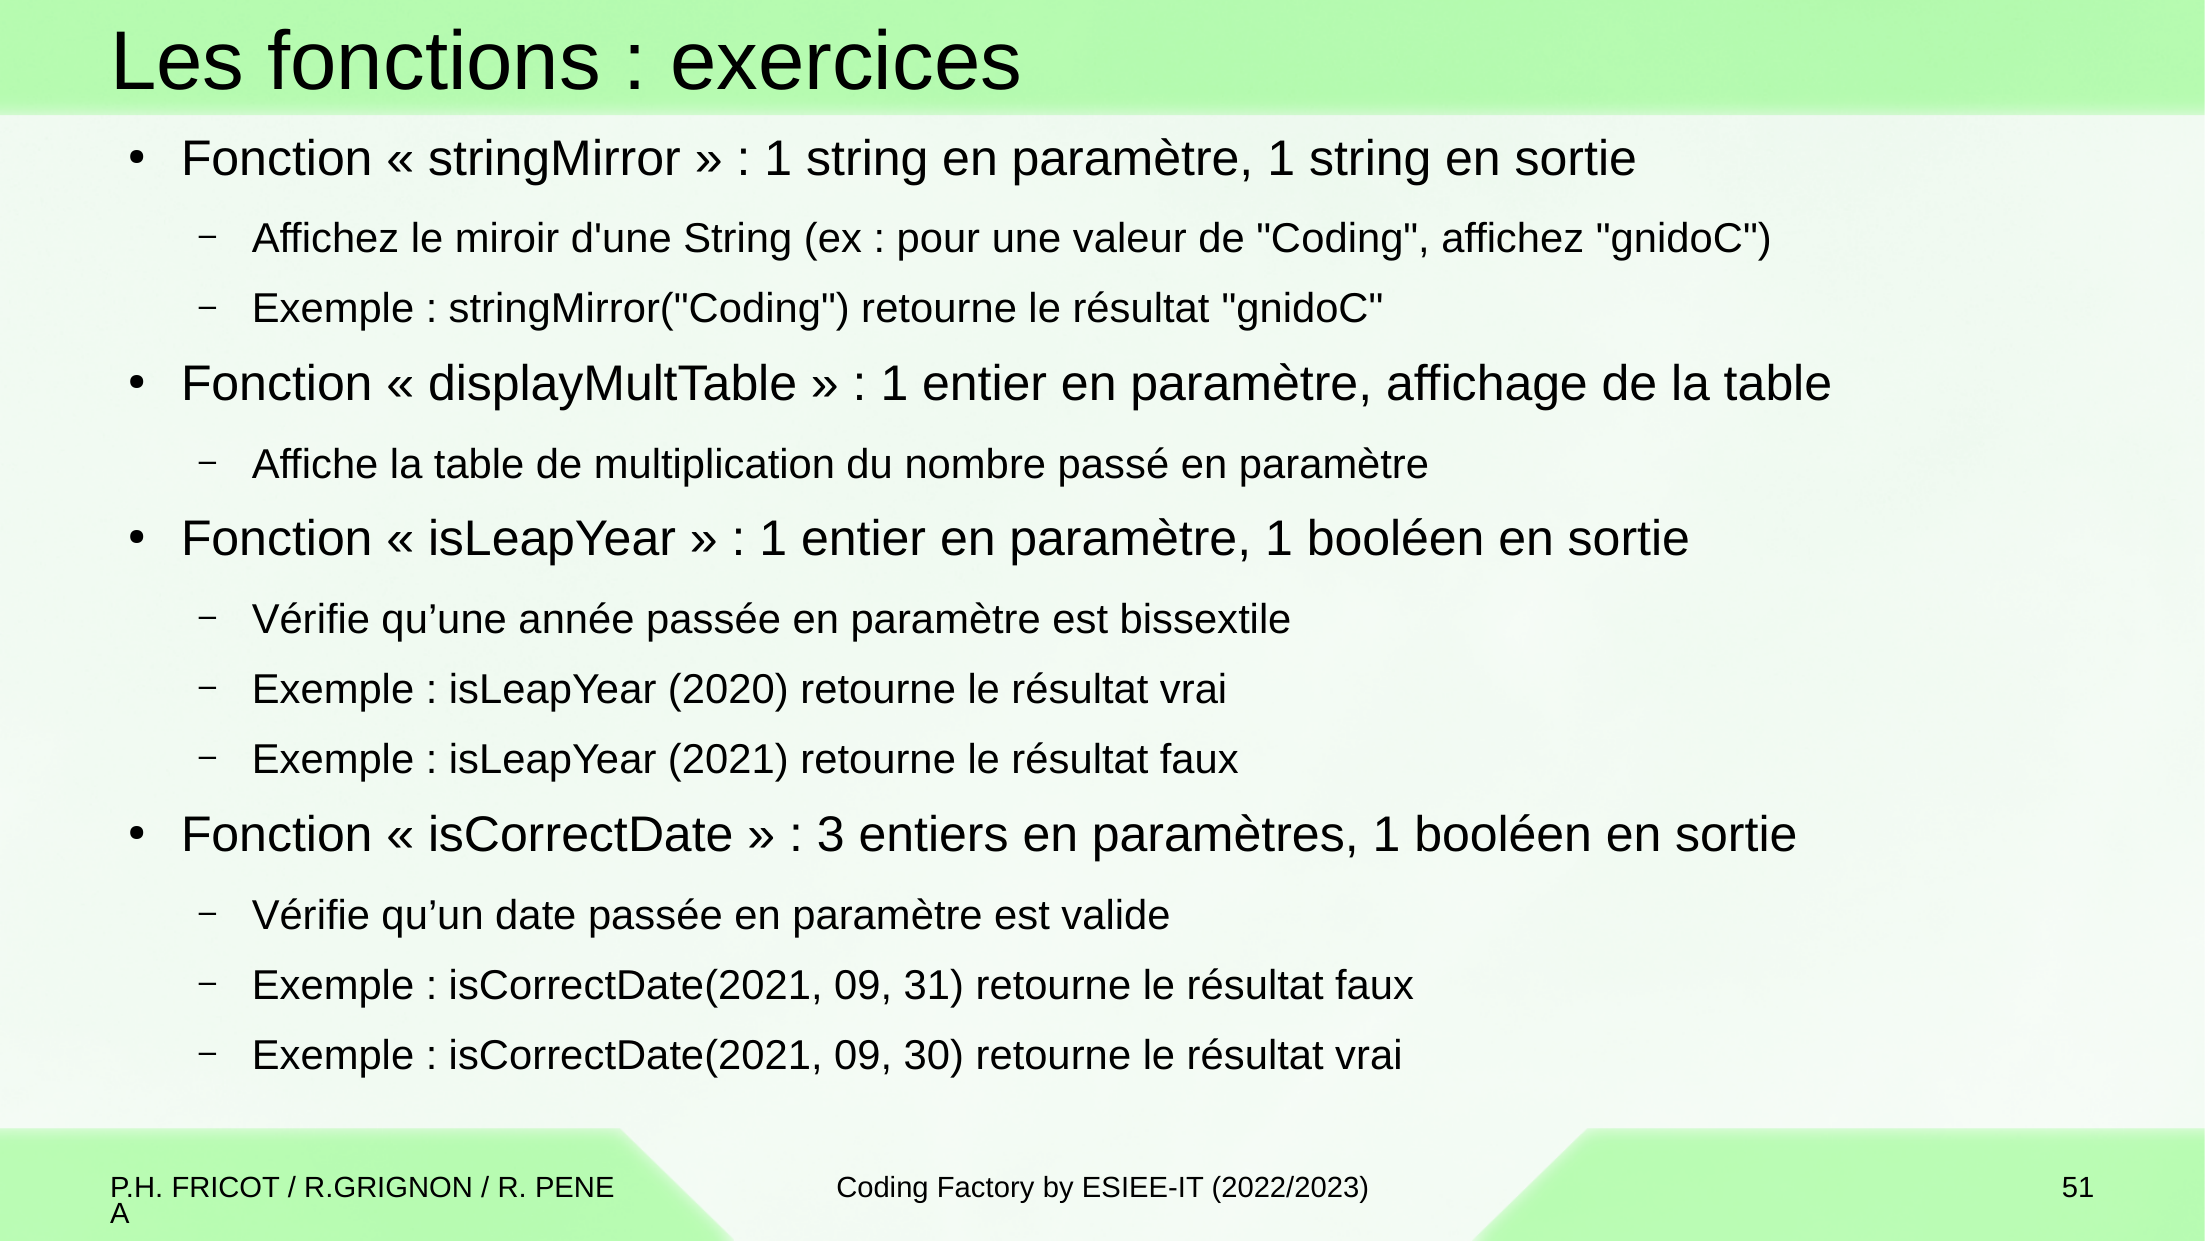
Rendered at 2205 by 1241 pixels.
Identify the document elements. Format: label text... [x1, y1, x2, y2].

list Fonction « stringMirror » : 1 string en paramètre, 1 string en sortie Affichez le miroir d'une String (ex : pour une valeur de "Coding", affichez "gnidoC") Exemple : stringMirror("Coding") retourne le résultat "gnidoC" Fonction « displayMultTable » : 1 entier en paramètre, affichage de la table Affiche la table de multiplication du nombre passé en paramètre Fonction « isLeapYear » : 1 entier en paramètre, 1 booléen en sortie Vérifie qu’une année passée en paramètre est bissextile Exemple : isLeapYear (2020) retourne le résultat vrai Exemple : isLeapYear (2021) retourne le résultat faux Fonction « isCorrectDate » : 3 entiers en paramètres, 1 booléen en sortie Vérifie qu’un date passée en paramètre est valide Exemple : isCorrectDate(2021, 09, 31) retourne le résultat faux Exemple : isCorrectDate(2021, 09, 30) retourne le résultat vrai [110, 200, 2095, 1081]
title Les fonctions : exercices [110, 49, 2095, 200]
picture [0, 0, 2205, 1241]
